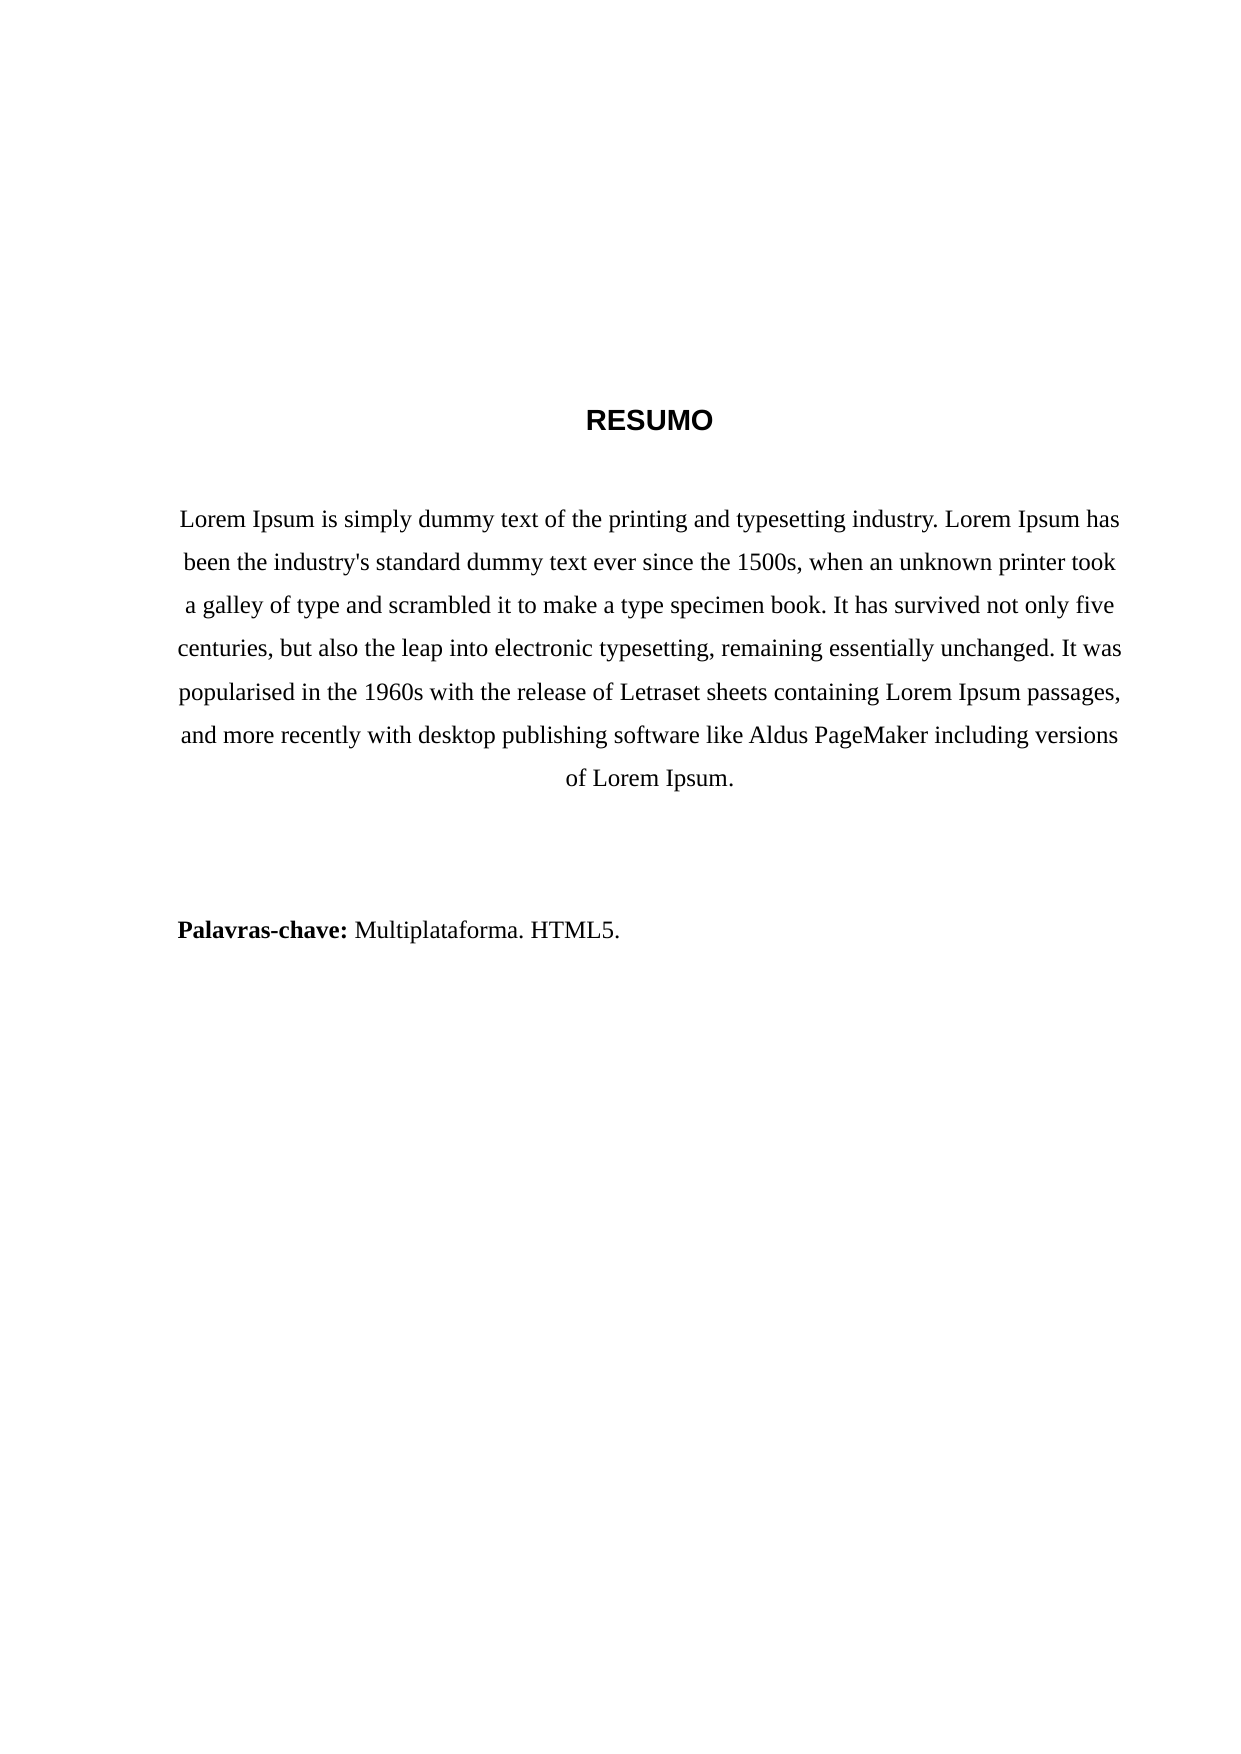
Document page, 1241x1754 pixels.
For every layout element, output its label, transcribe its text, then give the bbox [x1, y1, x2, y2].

text Palavras-chave: Multiplataforma. HTML5. [177, 915, 1122, 944]
subtitle RESUMO [177, 402, 1122, 436]
text Lorem Ipsum is simply dummy text of the printing and typesetting industry. Lorem Ipsum has been the industry's standard dummy text ever since the 1500s, when an unknown printer took a galley of type and scrambled it to make a type specimen book. It has survived not only five centuries, but also the leap into electronic typesetting, remaining essentially unchanged. It was popularised in the 1960s with the release of Letraset sheets containing Lorem Ipsum passages, and more recently with desktop publishing software like Aldus PageMaker including versions of Lorem Ipsum. [177, 504, 1122, 792]
